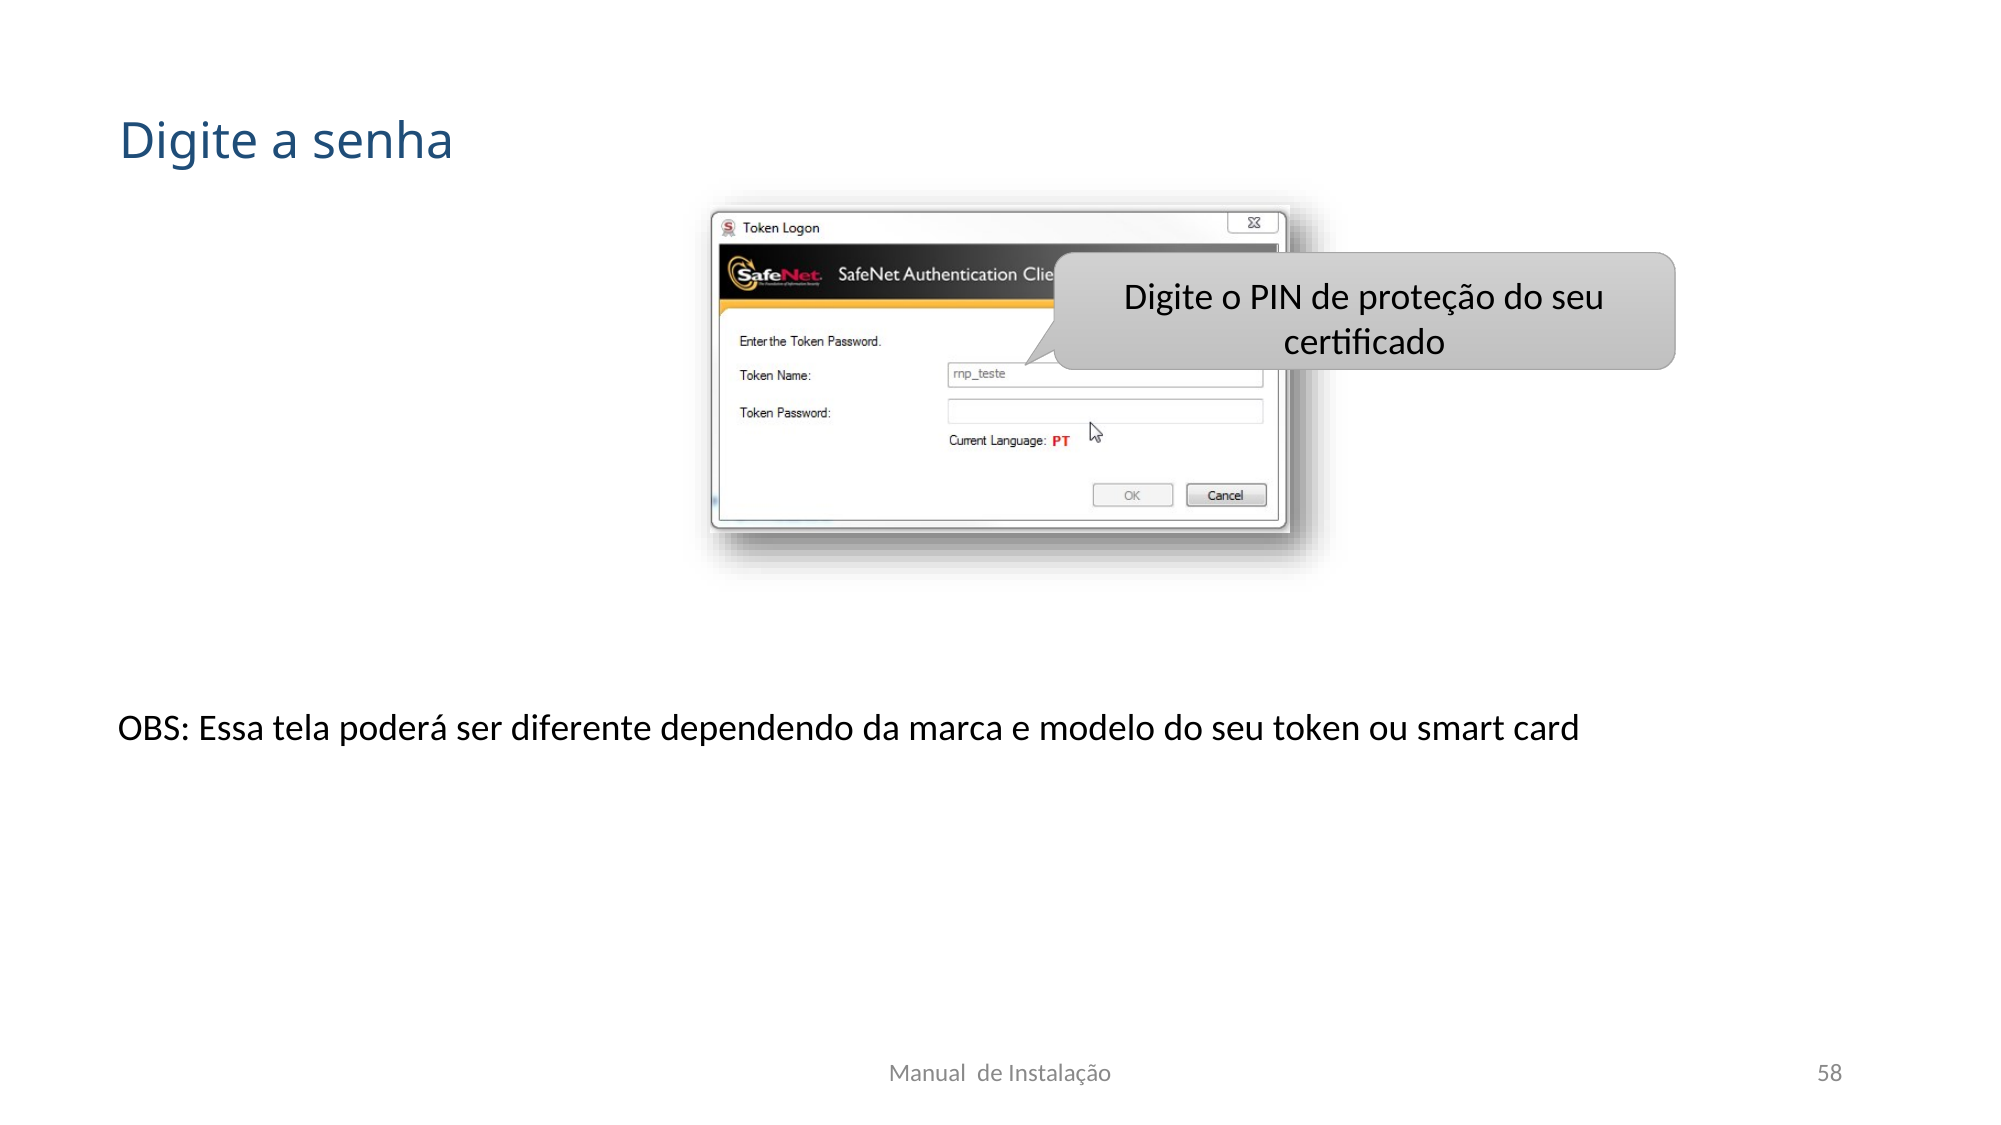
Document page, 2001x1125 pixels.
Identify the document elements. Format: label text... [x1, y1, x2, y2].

text OBS: Essa tela poderá ser diferente dependendo da marca e modelo do seu token ou smart card [118, 704, 1842, 749]
subtitle Digite a senha [119, 106, 1842, 174]
